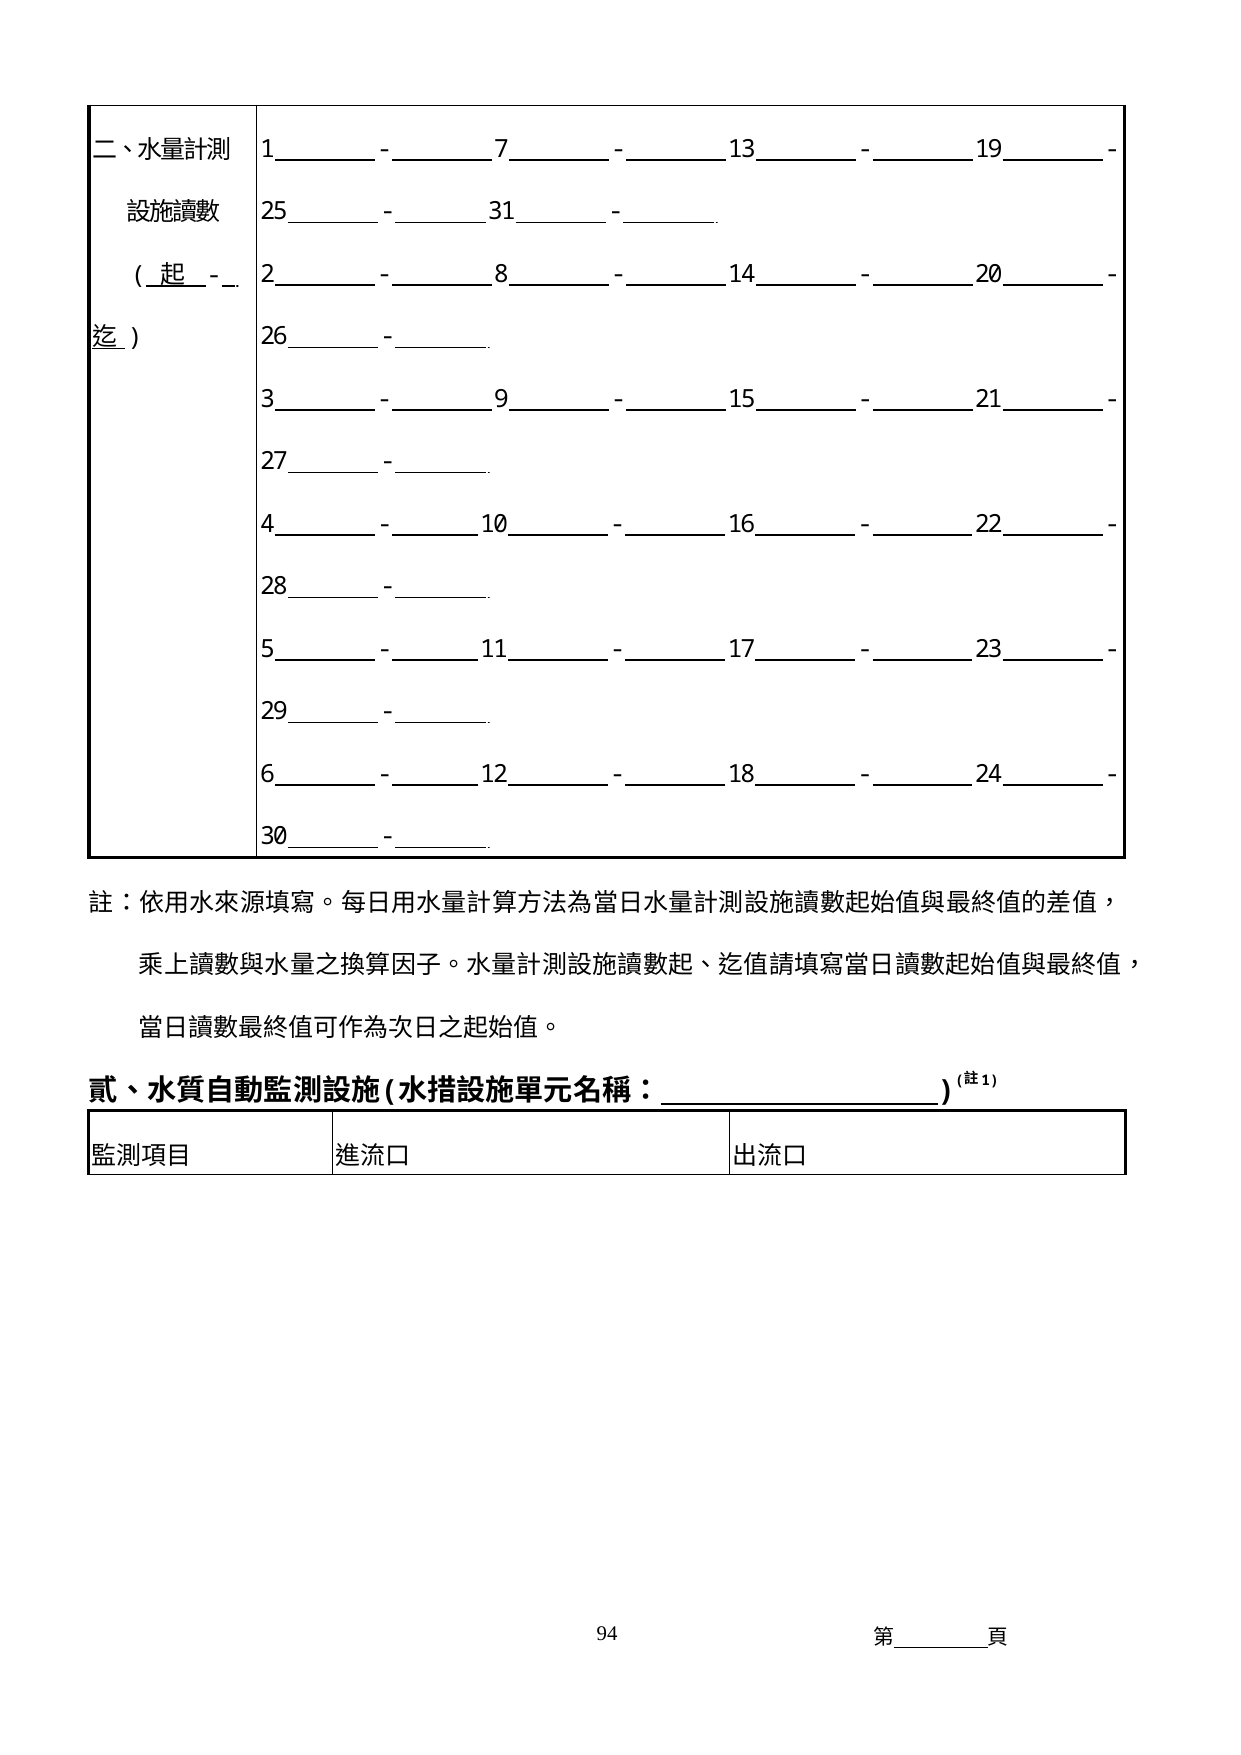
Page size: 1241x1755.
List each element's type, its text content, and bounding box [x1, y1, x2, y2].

table_header 監測項目 [90, 1112, 332, 1174]
table_header 進流口 [333, 1112, 729, 1174]
table_cell 1 - 7 - 13 - 19 - 25 - 31 - 2 - 8 - 14 - 20 - 26 - 3 - 9 - 15 - 21 - 27 - 4 - 10 - 16 - 22 - 28 - 5 - 11 - 17 - 23 - 29 - 6 - 12 - 18 - 24 - 30 - [257, 106, 1123, 856]
table_cell 二、水量計測設施讀數 ( 起 - 迄 ) [91, 106, 256, 856]
table_header 出流口 [730, 1112, 1124, 1174]
text 貳、水質自動監測設施(水措設施單元名稱： )(註1) [89, 1046, 1122, 1109]
text 註：依用水來源填寫。每日用水量計算方法為當日水量計測設施讀數起始值與最終值的差值，乘上讀數與水量之換算因子。水量計測設施讀數起、迄值請填寫當日讀數起始值與最終值，當日讀數最終值可作為次日之起始值。 [89, 859, 1122, 1046]
